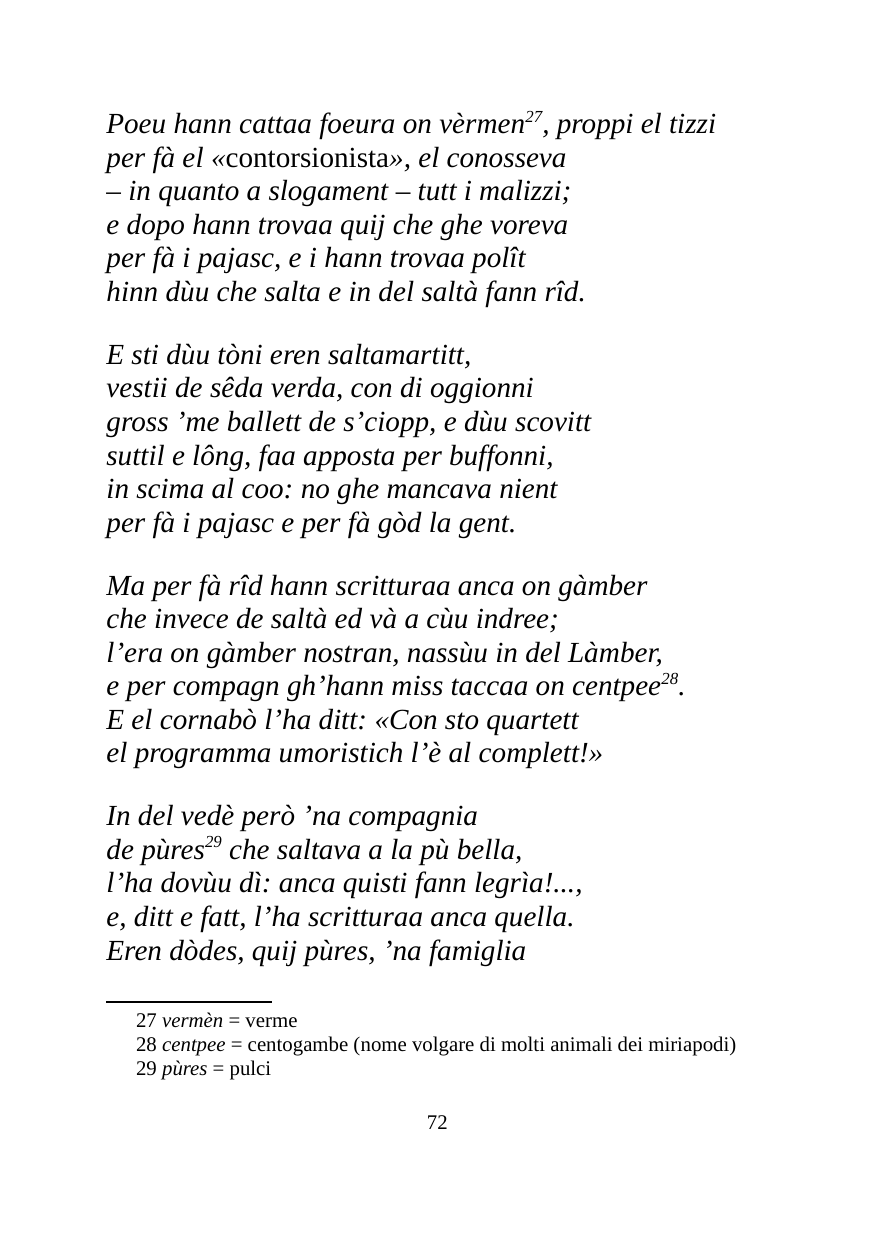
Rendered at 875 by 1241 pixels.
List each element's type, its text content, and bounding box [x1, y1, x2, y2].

text Ma per fà rîd hann scritturaa anca on gàmber che invece de saltà ed và a cùu indree; l’era on gàmber nostran, nassùu in del Làmber, e per compagn gh’hann miss taccaa on centpee. E el cornabò l’ha ditt: «Con sto quartett el programma umoristich l’è al complett!» [106, 568, 768, 769]
text In del vedè però ’na compagnia de pùres che saltava a la pù bella, l’ha dovùu dì: anca quisti fann legrìa!..., e, ditt e fatt, l’ha scritturaa anca quella. Eren dòdes, quij pùres, ’na famiglia [106, 798, 768, 966]
text Poeu hann cattaa foeura on vèrmen, proppi el tizzi per fà el «contorsionista», el conosseva – in quanto a slogament – tutt i malizzi; e dopo hann trovaa quij che ghe voreva per fà i pajasc, e i hann trovaa polît hinn dùu che salta e in del saltà fann rîd. [106, 106, 768, 307]
text E sti dùu tòni eren saltamartitt, vestii de sêda verda, con di oggionni gross ’me ballett de s’ciopp, e dùu scovitt suttil e lông, faa apposta per buffonni, in scima al coo: no ghe mancava nient per fà i pajasc e per fà gòd la gent. [106, 337, 768, 538]
text pùres = pulci [106, 1056, 768, 1080]
text vermèn = verme [106, 1008, 768, 1032]
text centpee = centogambe (nome volgare di molti animali dei miriapodi) [106, 1032, 768, 1056]
